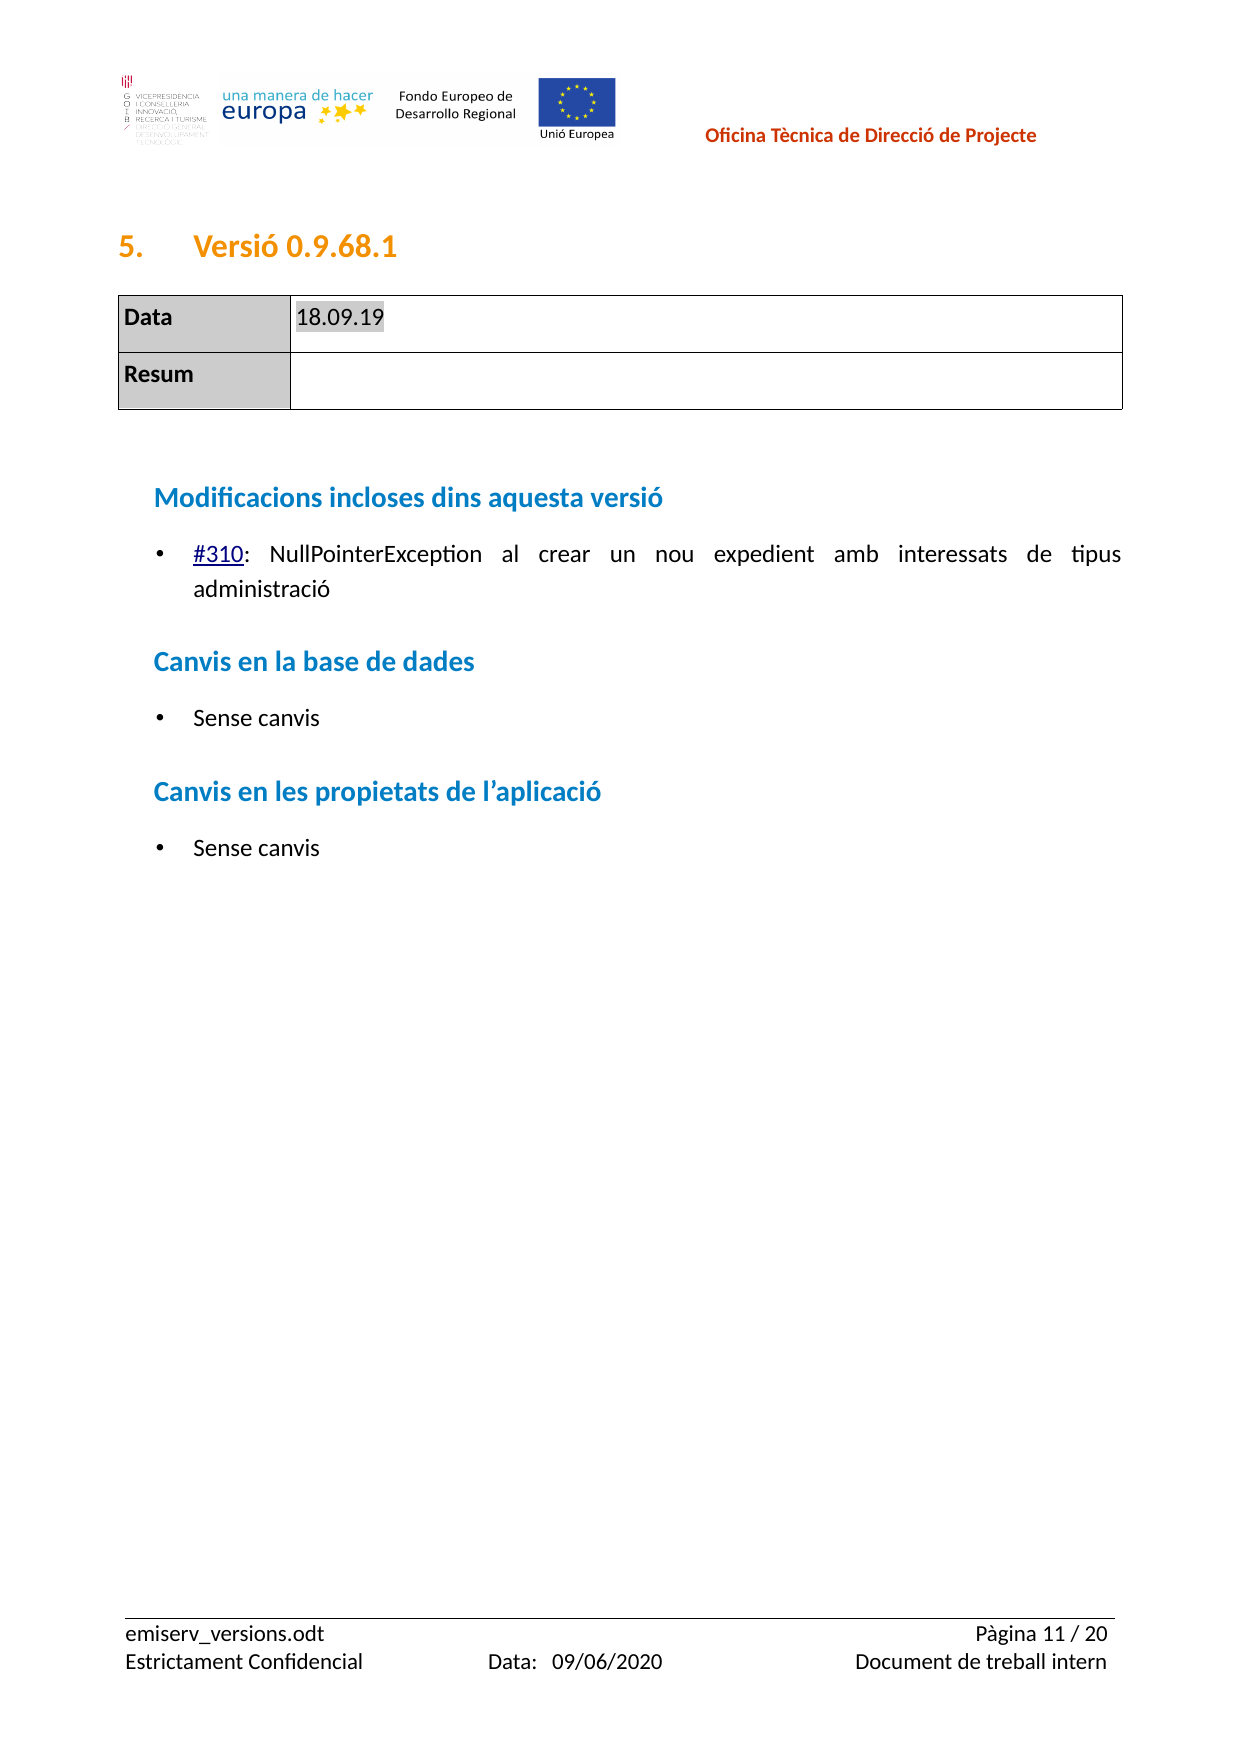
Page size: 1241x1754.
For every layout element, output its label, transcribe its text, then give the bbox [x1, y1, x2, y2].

subtitle Canvis en la base de dades [153, 643, 1122, 679]
list #310: NullPointerException al crear un nou expedient amb interessats de tipus administració [156, 538, 1122, 604]
table_cell Resum [119, 353, 290, 408]
list Sense canvis [156, 832, 1122, 863]
table_cell [291, 353, 1122, 408]
picture [219, 73, 621, 147]
list Sense canvis [156, 703, 1122, 733]
table_header Data [119, 296, 290, 352]
subtitle Canvis en les propietats de l’aplicació [153, 773, 1122, 808]
picture [118, 73, 213, 147]
table_header 18.09.19 [291, 296, 1122, 352]
subtitle Versió 0.9.68.1 [118, 225, 1122, 266]
subtitle Modificacions incloses dins aquesta versió [153, 479, 1122, 514]
